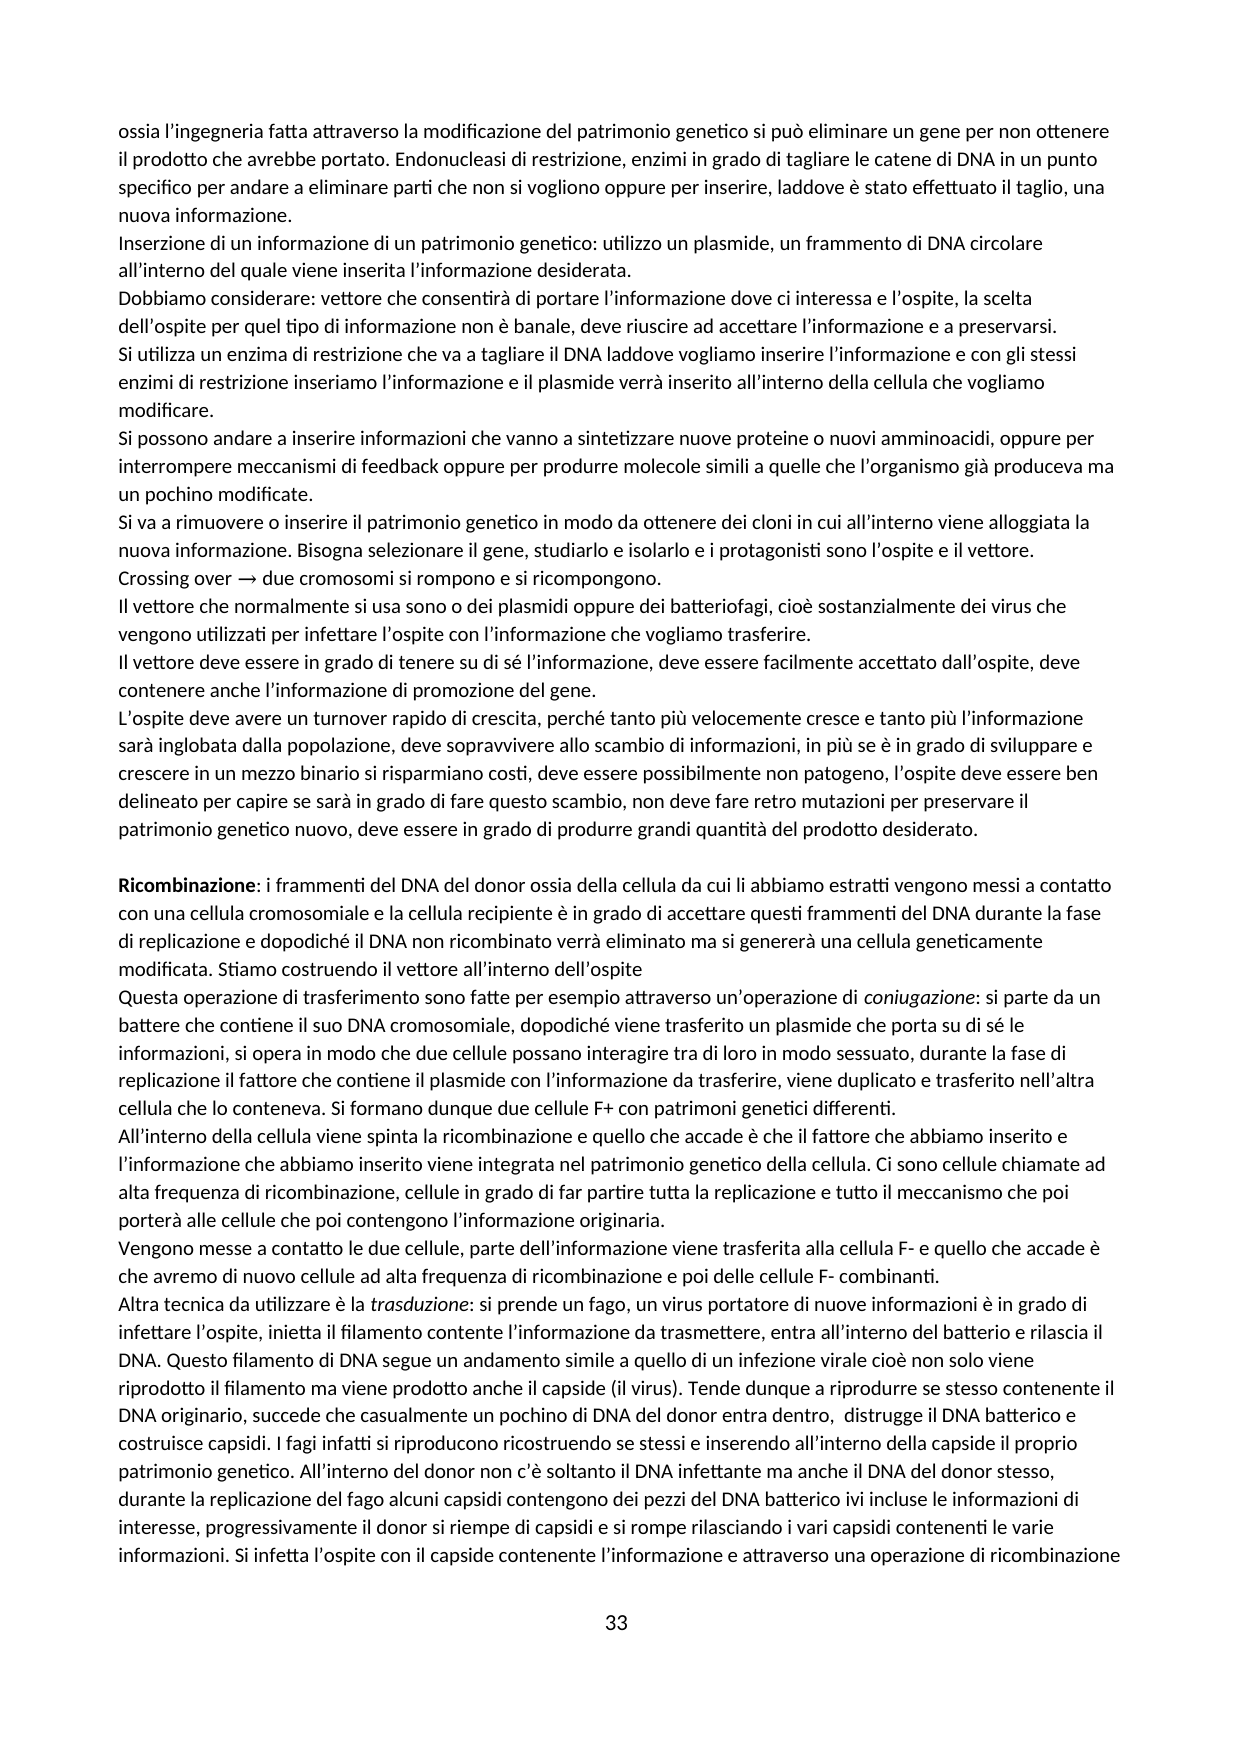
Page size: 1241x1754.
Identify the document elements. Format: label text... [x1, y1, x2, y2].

text ossia l’ingegneria fatta attraverso la modificazione del patrimonio genetico si può eliminare un gene per non ottenere il prodotto che avrebbe portato. Endonucleasi di restrizione, enzimi in grado di tagliare le catene di DNA in un punto specifico per andare a eliminare parti che non si vogliono oppure per inserire, laddove è stato effettuato il taglio, una nuova informazione. Inserzione di un informazione di un patrimonio genetico: utilizzo un plasmide, un frammento di DNA circolare all’interno del quale viene inserita l’informazione desiderata. Dobbiamo considerare: vettore che consentirà di portare l’informazione dove ci interessa e l’ospite, la scelta dell’ospite per quel tipo di informazione non è banale, deve riuscire ad accettare l’informazione e a preservarsi. Si utilizza un enzima di restrizione che va a tagliare il DNA laddove vogliamo inserire l’informazione e con gli stessi enzimi di restrizione inseriamo l’informazione e il plasmide verrà inserito all’interno della cellula che vogliamo modificare. Si possono andare a inserire informazioni che vanno a sintetizzare nuove proteine o nuovi amminoacidi, oppure per interrompere meccanismi di feedback oppure per produrre molecole simili a quelle che l’organismo già produceva ma un pochino modificate. Si va a rimuovere o inserire il patrimonio genetico in modo da ottenere dei cloni in cui all’interno viene alloggiata la nuova informazione. Bisogna selezionare il gene, studiarlo e isolarlo e i protagonisti sono l’ospite e il vettore. Crossing over → due cromosomi si rompono e si ricompongono. Il vettore che normalmente si usa sono o dei plasmidi oppure dei batteriofagi, cioè sostanzialmente dei virus che vengono utilizzati per infettare l’ospite con l’informazione che vogliamo trasferire. Il vettore deve essere in grado di tenere su di sé l’informazione, deve essere facilmente accettato dall’ospite, deve contenere anche l’informazione di promozione del gene. L’ospite deve avere un turnover rapido di crescita, perché tanto più velocemente cresce e tanto più l’informazione sarà inglobata dalla popolazione, deve sopravvivere allo scambio di informazioni, in più se è in grado di sviluppare e crescere in un mezzo binario si risparmiano costi, deve essere possibilmente non patogeno, l’ospite deve essere ben delineato per capire se sarà in grado di fare questo scambio, non deve fare retro mutazioni per preservare il patrimonio genetico nuovo, deve essere in grado di produrre grandi quantità del prodotto desiderato. Ricombinazione: i frammenti del DNA del donor ossia della cellula da cui li abbiamo estratti vengono messi a contatto con una cellula cromosomiale e la cellula recipiente è in grado di accettare questi frammenti del DNA durante la fase di replicazione e dopodiché il DNA non ricombinato verrà eliminato ma si genererà una cellula geneticamente modificata. Stiamo costruendo il vettore all’interno dell’ospite Questa operazione di trasferimento sono fatte per esempio attraverso un’operazione di coniugazione: si parte da un battere che contiene il suo DNA cromosomiale, dopodiché viene trasferito un plasmide che porta su di sé le informazioni, si opera in modo che due cellule possano interagire tra di loro in modo sessuato, durante la fase di replicazione il fattore che contiene il plasmide con l’informazione da trasferire, viene duplicato e trasferito nell’altra cellula che lo conteneva. Si formano dunque due cellule F+ con patrimoni genetici differenti. All’interno della cellula viene spinta la ricombinazione e quello che accade è che il fattore che abbiamo inserito e l’informazione che abbiamo inserito viene integrata nel patrimonio genetico della cellula. Ci sono cellule chiamate ad alta frequenza di ricombinazione, cellule in grado di far partire tutta la replicazione e tutto il meccanismo che poi porterà alle cellule che poi contengono l’informazione originaria. Vengono messe a contatto le due cellule, parte dell’informazione viene trasferita alla cellula F- e quello che accade è che avremo di nuovo cellule ad alta frequenza di ricombinazione e poi delle cellule F- combinanti. Altra tecnica da utilizzare è la trasduzione: si prende un fago, un virus portatore di nuove informazioni è in grado di infettare l’ospite, inietta il filamento contente l’informazione da trasmettere, entra all’interno del batterio e rilascia il DNA. Questo filamento di DNA segue un andamento simile a quello di un infezione virale cioè non solo viene riprodotto il filamento ma viene prodotto anche il capside (il virus). Tende dunque a riprodurre se stesso contenente il DNA originario, succede che casualmente un pochino di DNA del donor entra dentro, distrugge il DNA batterico e costruisce capsidi. I fagi infatti si riproducono ricostruendo se stessi e inserendo all’interno della capside il proprio patrimonio genetico. All’interno del donor non c’è soltanto il DNA infettante ma anche il DNA del donor stesso, durante la replicazione del fago alcuni capsidi contengono dei pezzi del DNA batterico ivi incluse le informazioni di interesse, progressivamente il donor si riempe di capsidi e si rompe rilasciando i vari capsidi contenenti le varie informazioni. Si infetta l’ospite con il capside contenente l’informazione e attraverso una operazione di ricombinazione [118, 118, 1122, 1568]
